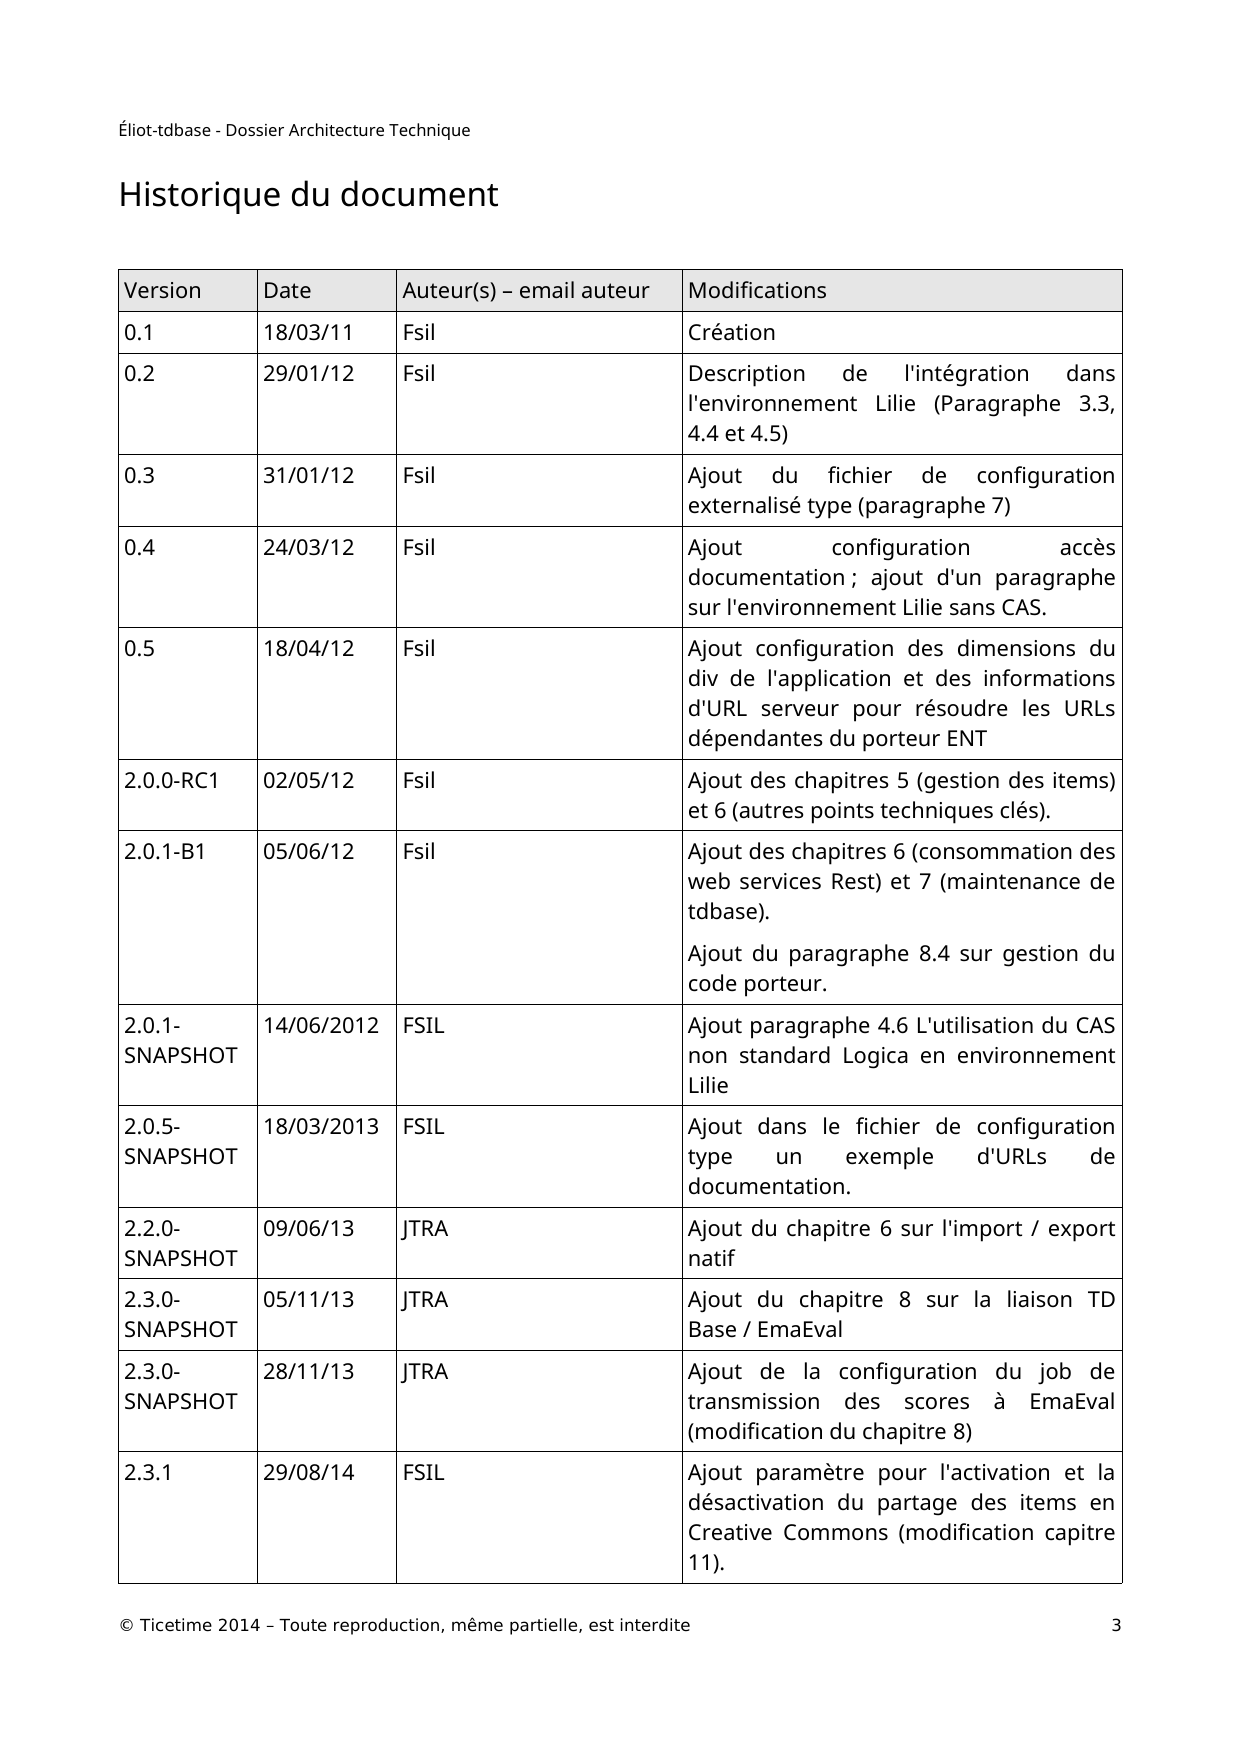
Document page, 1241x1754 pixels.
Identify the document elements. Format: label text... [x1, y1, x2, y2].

table_cell Ajout du fichier de configuration externalisé type (paragraphe 7) [683, 455, 1122, 526]
table_cell 0.1 [119, 312, 257, 353]
table_cell 14/06/2012 [258, 1005, 396, 1105]
table_cell 05/06/12 [258, 831, 396, 1004]
table_header Auteur(s) – email auteur [397, 270, 682, 311]
table_cell 0.5 [119, 628, 257, 759]
text Historique du document [118, 171, 1122, 216]
table_cell 2.3.1 [119, 1452, 257, 1583]
table_cell 31/01/12 [258, 455, 396, 526]
table_cell Ajout des chapitres 5 (gestion des items) et 6 (autres points techniques clés). [683, 760, 1122, 830]
table_cell Fsil [397, 628, 682, 759]
table_cell 0.4 [119, 527, 257, 627]
table_cell FSIL [397, 1452, 682, 1583]
table_cell 18/03/2013 [258, 1106, 396, 1207]
table_cell 29/01/12 [258, 354, 396, 454]
table_cell 0.2 [119, 354, 257, 454]
table_header Date [258, 270, 396, 311]
table_cell Fsil [397, 354, 682, 454]
table_cell JTRA [397, 1279, 682, 1350]
table_cell Fsil [397, 455, 682, 526]
table_cell JTRA [397, 1351, 682, 1451]
table_cell Fsil [397, 831, 682, 1004]
table_cell 05/11/13 [258, 1279, 396, 1350]
table_header Version [119, 270, 257, 311]
table_cell Fsil [397, 527, 682, 627]
table_cell Ajout dans le fichier de configuration type un exemple d'URLs de documentation. [683, 1106, 1122, 1207]
table_cell 2.0.5-SNAPSHOT [119, 1106, 257, 1207]
table_cell Ajout de la configuration du job de transmission des scores à EmaEval (modification du chapitre 8) [683, 1351, 1122, 1451]
table_cell Description de l'intégration dans l'environnement Lilie (Paragraphe 3.3, 4.4 et 4.5) [683, 354, 1122, 454]
table_cell 29/08/14 [258, 1452, 396, 1583]
table_cell Ajout paramètre pour l'activation et la désactivation du partage des items en Creative Commons (modification capitre 11). [683, 1452, 1122, 1583]
table_cell 24/03/12 [258, 527, 396, 627]
table_cell Ajout du chapitre 8 sur la liaison TD Base / EmaEval [683, 1279, 1122, 1350]
table_cell Ajout configuration accès documentation ; ajout d'un paragraphe sur l'environnement Lilie sans CAS. [683, 527, 1122, 627]
table_cell 2.3.0-SNAPSHOT [119, 1279, 257, 1350]
table_header Modifications [683, 270, 1122, 311]
table_cell Ajout paragraphe 4.6 L'utilisation du CAS non standard Logica en environnement Lilie [683, 1005, 1122, 1105]
table_cell 2.0.0-RC1 [119, 760, 257, 830]
table_cell Fsil [397, 312, 682, 353]
table_cell 28/11/13 [258, 1351, 396, 1451]
table_cell 18/04/12 [258, 628, 396, 759]
table_cell 02/05/12 [258, 760, 396, 830]
table_cell Ajout configuration des dimensions du div de l'application et des informations d'URL serveur pour résoudre les URLs dépendantes du porteur ENT [683, 628, 1122, 759]
table_cell Fsil [397, 760, 682, 830]
table_cell Création [683, 312, 1122, 353]
table_cell 2.3.0-SNAPSHOT [119, 1351, 257, 1451]
table_cell 2.2.0-SNAPSHOT [119, 1208, 257, 1278]
table_cell FSIL [397, 1005, 682, 1105]
table_cell FSIL [397, 1106, 682, 1207]
table_cell Ajout des chapitres 6 (consommation des web services Rest) et 7 (maintenance de tdbase). Ajout du paragraphe 8.4 sur gestion du code porteur. [683, 831, 1122, 1004]
table_cell 0.3 [119, 455, 257, 526]
table_cell 2.0.1-SNAPSHOT [119, 1005, 257, 1105]
table_cell 2.0.1-B1 [119, 831, 257, 1004]
table_cell 06/09/13 [258, 1208, 396, 1278]
table_cell 18/03/11 [258, 312, 396, 353]
table_cell Ajout du chapitre 6 sur l'import / export natif [683, 1208, 1122, 1278]
table_cell JTRA [397, 1208, 682, 1278]
